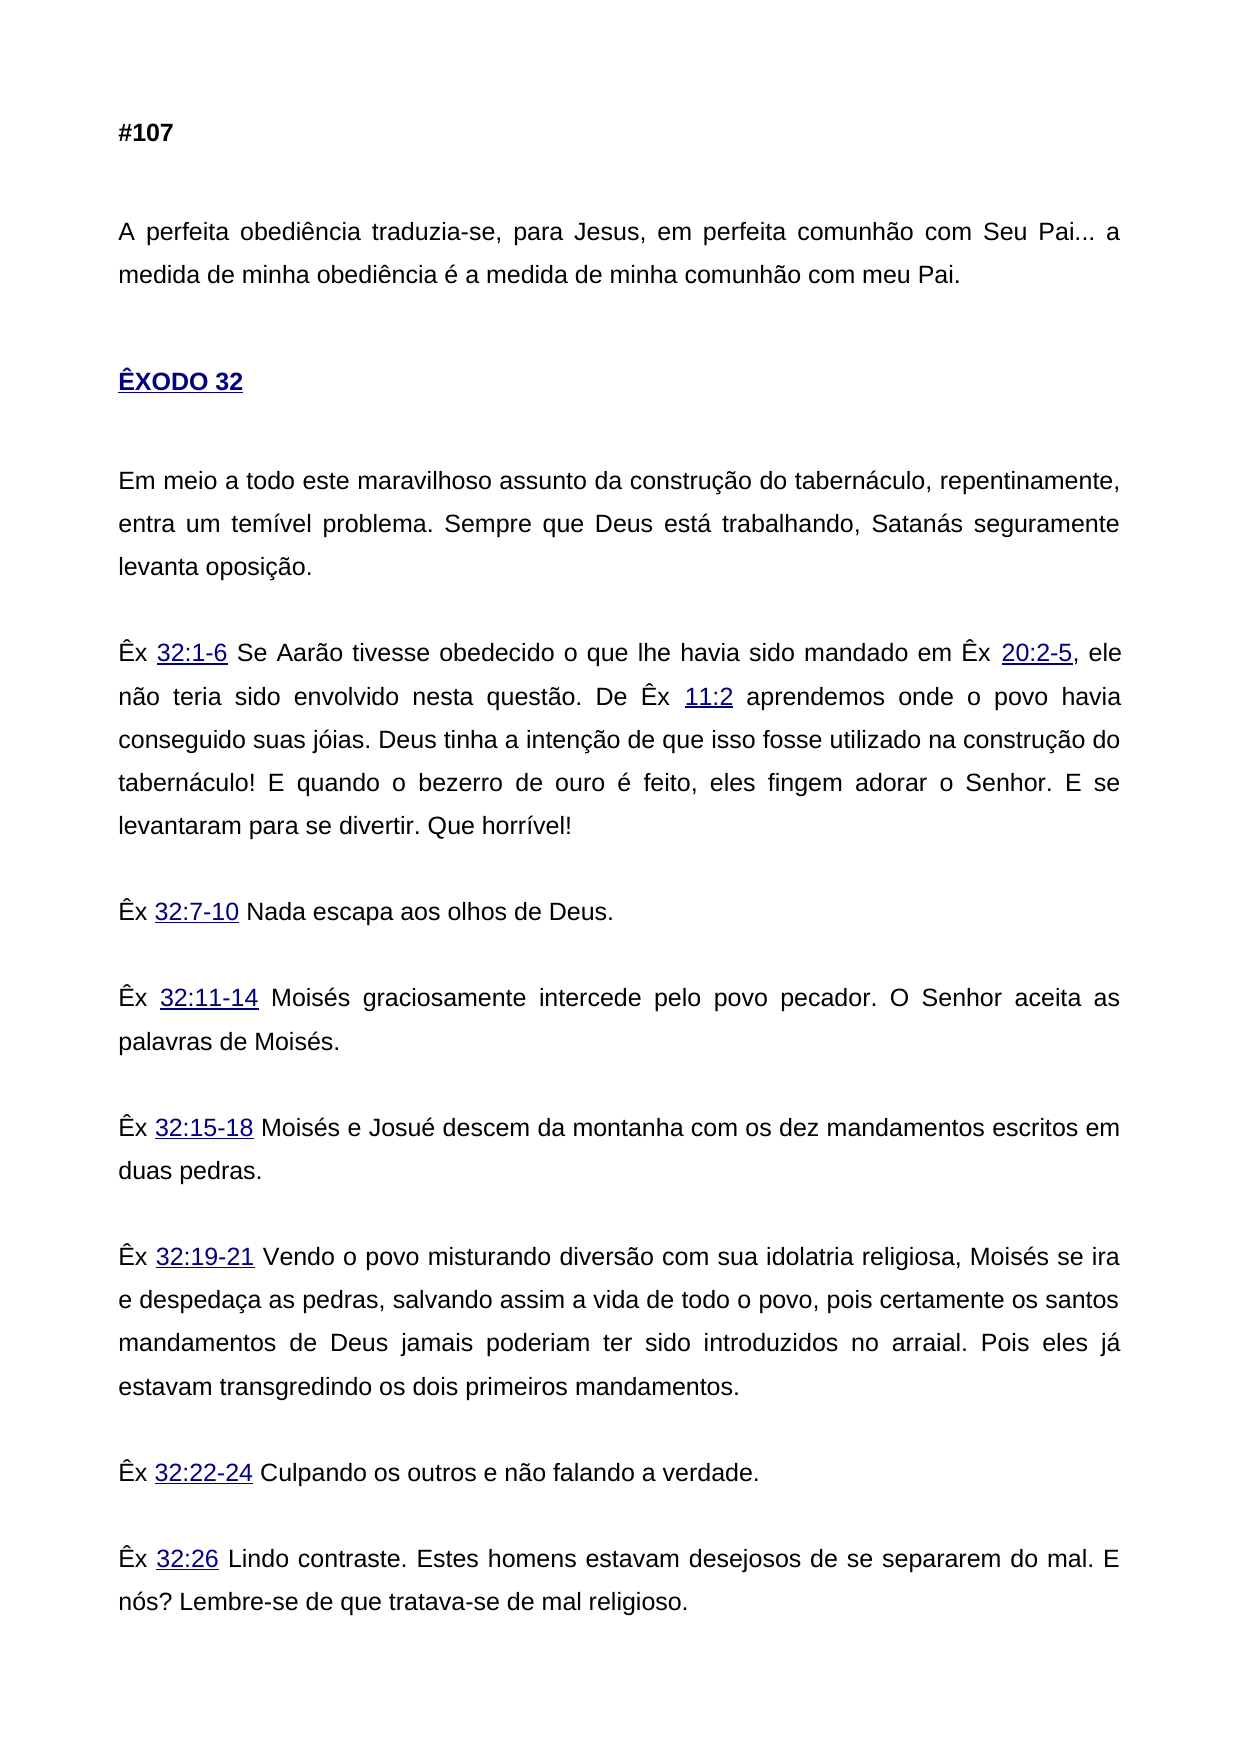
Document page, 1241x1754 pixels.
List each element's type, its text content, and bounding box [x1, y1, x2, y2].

subtitle #107 [118, 118, 1122, 147]
text Êx 32:1-6 Se Aarão tivesse obedecido o que lhe havia sido mandado em Êx 20:2-5, ele não teria sido envolvido nesta questão. De Êx 11:2 aprendemos onde o povo havia conseguido suas jóias. Deus tinha a intenção de que isso fosse utilizado na construção do tabernáculo! E quando o bezerro de ouro é feito, eles fingem adorar o Senhor. E se levantaram para se divertir. Que horrível! [118, 638, 1122, 839]
text A perfeita obediência traduzia-se, para Jesus, em perfeita comunhão com Seu Pai... a medida de minha obediência é a medida de minha comunhão com meu Pai. [118, 217, 1122, 289]
text Êx 32:26 Lindo contraste. Estes homens estavam desejosos de se separarem do mal. E nós? Lembre-se de que tratava-se de mal religioso. [118, 1544, 1122, 1616]
text Êx 32:7-10 Nada escapa aos olhos de Deus. [118, 897, 1122, 926]
text Êx 32:11-14 Moisés graciosamente intercede pelo povo pecador. O Senhor aceita as palavras de Moisés. [118, 983, 1122, 1055]
text Êx 32:22-24 Culpando os outros e não falando a verdade. [118, 1458, 1122, 1486]
text Êx 32:15-18 Moisés e Josué descem da montanha com os dez mandamentos escritos em duas pedras. [118, 1113, 1122, 1184]
subtitle ÊXODO 32 [118, 367, 1122, 396]
text Em meio a todo este maravilhoso assunto da construção do tabernáculo, repentinamente, entra um temível problema. Sempre que Deus está trabalhando, Satanás seguramente levanta oposição. [118, 466, 1122, 581]
text Êx 32:19-21 Vendo o povo misturando diversão com sua idolatria religiosa, Moisés se ira e despedaça as pedras, salvando assim a vida de todo o povo, pois certamente os santos mandamentos de Deus jamais poderiam ter sido introduzidos no arraial. Pois eles já estavam transgredindo os dois primeiros mandamentos. [118, 1242, 1122, 1400]
